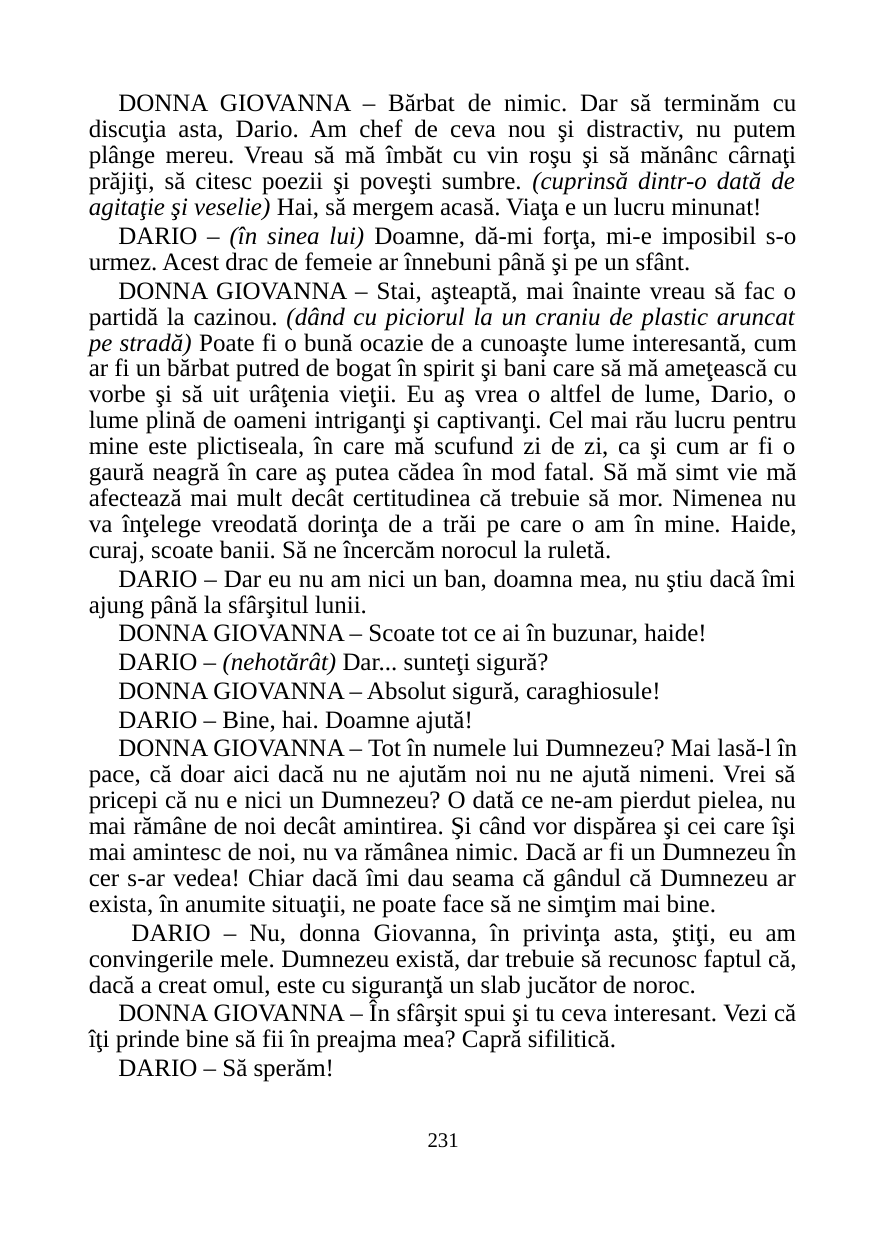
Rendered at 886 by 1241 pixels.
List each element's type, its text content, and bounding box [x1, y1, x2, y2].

text DONNA GIOVANNA – În sfârşit spui şi tu ceva interesant. Vezi că îţi prinde bine să fii în preajma mea? Capră sifilitică. [88, 998, 797, 1053]
text DARIO – (în sinea lui) Doamne, dă-mi forţa, mi-e imposibil s-o urmez. Acest drac de femeie ar înnebuni până şi pe un sfânt. [88, 221, 797, 276]
text DONNA GIOVANNA – Stai, aşteaptă, mai înainte vreau să fac o partidă la cazinou. (dând cu piciorul la un craniu de plastic aruncat pe stradă) Poate fi o bună ocazie de a cunoaşte lume interesantă, cum ar fi un bărbat putred de bogat în spirit şi bani care să mă ameţească cu vorbe şi să uit urâţenia vieţii. Eu aş vrea o altfel de lume, Dario, o lume plină de oameni intriganţi şi captivanţi. Cel mai rău lucru pentru mine este plictiseala, în care mă scufund zi de zi, ca şi cum ar fi o gaură neagră în care aş putea cădea în mod fatal. Să mă simt vie mă afectează mai mult decât certitudinea că trebuie să mor. Nimenea nu va înţelege vreodată dorinţa de a trăi pe care o am în mine. Haide, curaj, scoate banii. Să ne încercăm norocul la ruletă. [88, 276, 797, 564]
text DONNA GIOVANNA – Scoate tot ce ai în buzunar, haide! [88, 618, 797, 647]
text DARIO – Să sperăm! [88, 1053, 797, 1082]
text DARIO – Bine, hai. Doamne ajută! [88, 705, 797, 733]
text DARIO – Dar eu nu am nici un ban, doamna mea, nu ştiu dacă îmi ajung până la sfârşitul lunii. [88, 564, 797, 618]
text DONNA GIOVANNA – Bărbat de nimic. Dar să terminăm cu discuţia asta, Dario. Am chef de ceva nou şi distractiv, nu putem plânge mereu. Vreau să mă îmbăt cu vin roşu şi să mănânc cârnaţi prăjiţi, să citesc poezii şi poveşti sumbre. (cuprinsă dintr-o dată de agitaţie şi veselie) Hai, să mergem acasă. Viaţa e un lucru minunat! [88, 88, 797, 221]
text DARIO – Nu, donna Giovanna, în privinţa asta, ştiţi, eu am convingerile mele. Dumnezeu există, dar trebuie să recunosc faptul că, dacă a creat omul, este cu siguranţă un slab jucător de noroc. [88, 918, 797, 998]
text DONNA GIOVANNA – Tot în numele lui Dumnezeu? Mai lasă-l în pace, că doar aici dacă nu ne ajutăm noi nu ne ajută nimeni. Vrei să pricepi că nu e nici un Dumnezeu? O dată ce ne-am pierdut pielea, nu mai rămâne de noi decât amintirea. Şi când vor dispărea şi cei care îşi mai amintesc de noi, nu va rămânea nimic. Dacă ar fi un Dumnezeu în cer s-ar vedea! Chiar dacă îmi dau seama că gândul că Dumnezeu ar exista, în anumite situaţii, ne poate face să ne simţim mai bine. [88, 733, 797, 918]
text DONNA GIOVANNA – Absolut sigură, caraghiosule! [88, 676, 797, 705]
text DARIO – (nehotărât) Dar... sunteţi sigură? [88, 647, 797, 676]
